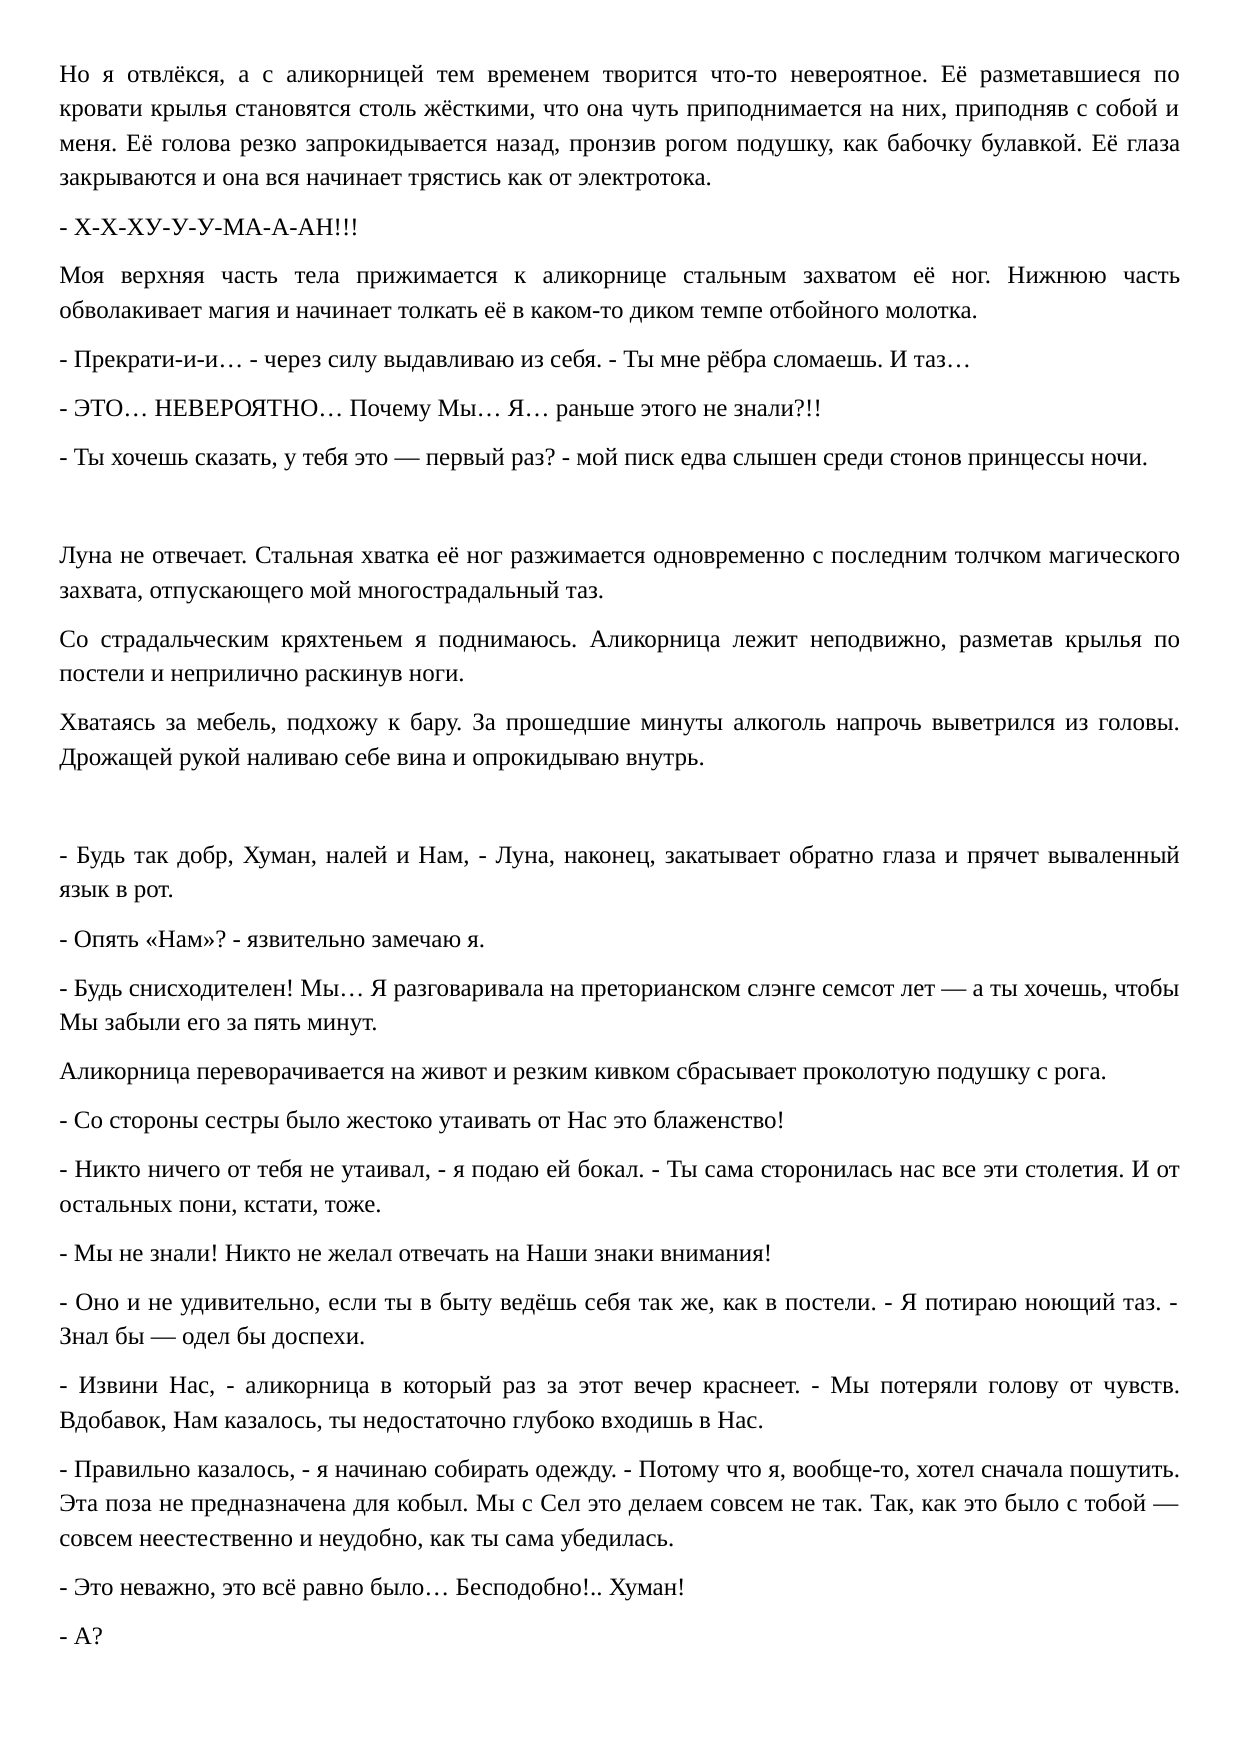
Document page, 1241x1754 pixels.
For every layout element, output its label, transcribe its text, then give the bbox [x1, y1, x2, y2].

text - Правильно казалось, - я начинаю собирать одежду. - Потому что я, вообще-то, хотел сначала пошутить. Эта поза не предназначена для кобыл. Мы с Сел это делаем совсем не так. Так, как это было с тобой — совсем неестественно и неудобно, как ты сама убедилась. [59, 1454, 1181, 1552]
text Моя верхняя часть тела прижимается к аликорнице стальным захватом её ног. Нижнюю часть обволакивает магия и начинает толкать её в каком-то диком темпе отбойного молотка. [59, 261, 1181, 324]
text - Ты хочешь сказать, у тебя это — первый раз? - мой писк едва слышен среди стонов принцессы ночи. [59, 442, 1181, 471]
text Хватаясь за мебель, подхожу к бару. За прошедшие минуты алкоголь напрочь выветрился из головы. Дрожащей рукой наливаю себе вина и опрокидываю внутрь. [59, 707, 1181, 771]
text - Прекрати-и-и… - через силу выдавливаю из себя. - Ты мне рёбра сломаешь. И таз… [59, 344, 1181, 373]
text - А? [59, 1621, 1181, 1650]
text - Будь снисходителен! Мы… Я разговаривала на преторианском слэнге семсот лет — а ты хочешь, чтобы Мы забыли его за пять минут. [59, 973, 1181, 1036]
text - Опять «Нам»? - язвительно замечаю я. [59, 924, 1181, 952]
text Аликорница переворачивается на живот и резким кивком сбрасывает проколотую подушку с рога. [59, 1056, 1181, 1085]
text - Со стороны сестры было жестоко утаивать от Нас это блаженство! [59, 1105, 1181, 1134]
text - Никто ничего от тебя не утаивал, - я подаю ей бокал. - Ты сама сторонилась нас все эти столетия. И от остальных пони, кстати, тоже. [59, 1154, 1181, 1218]
text Но я отвлёкся, а с аликорницей тем временем творится что-то невероятное. Её разметавшиеся по кровати крылья становятся столь жёсткими, что она чуть приподнимается на них, приподняв с собой и меня. Её голова резко запрокидывается назад, пронзив рогом подушку, как бабочку булавкой. Её глаза закрываются и она вся начинает трястись как от электротока. [59, 59, 1181, 191]
text - Оно и не удивительно, если ты в быту ведёшь себя так же, как в постели. - Я потираю ноющий таз. - Знал бы — одел бы доспехи. [59, 1287, 1181, 1350]
text - Это неважно, это всё равно было… Бесподобно!.. Хуман! [59, 1572, 1181, 1601]
text - Будь так добр, Хуман, налей и Нам, - Луна, наконец, закатывает обратно глаза и прячет вываленный язык в рот. [59, 840, 1181, 903]
text - Мы не знали! Никто не желал отвечать на Наши знаки внимания! [59, 1238, 1181, 1267]
text Луна не отвечает. Стальная хватка её ног разжимается одновременно с последним толчком магического захвата, отпускающего мой многострадальный таз. [59, 540, 1181, 604]
text - Извини Нас, - аликорница в который раз за этот вечер краснеет. - Мы потеряли голову от чувств. Вдобавок, Нам казалось, ты недостаточно глубоко входишь в Нас. [59, 1371, 1181, 1434]
text - ЭТО… НЕВЕРОЯТНО… Почему Мы… Я… раньше этого не знали?!! [59, 393, 1181, 422]
text Со страдальческим кряхтеньем я поднимаюсь. Аликорница лежит неподвижно, разметав крылья по постели и неприлично раскинув ноги. [59, 624, 1181, 687]
text - Х-Х-ХУ-У-У-МА-А-АН!!! [59, 212, 1181, 240]
